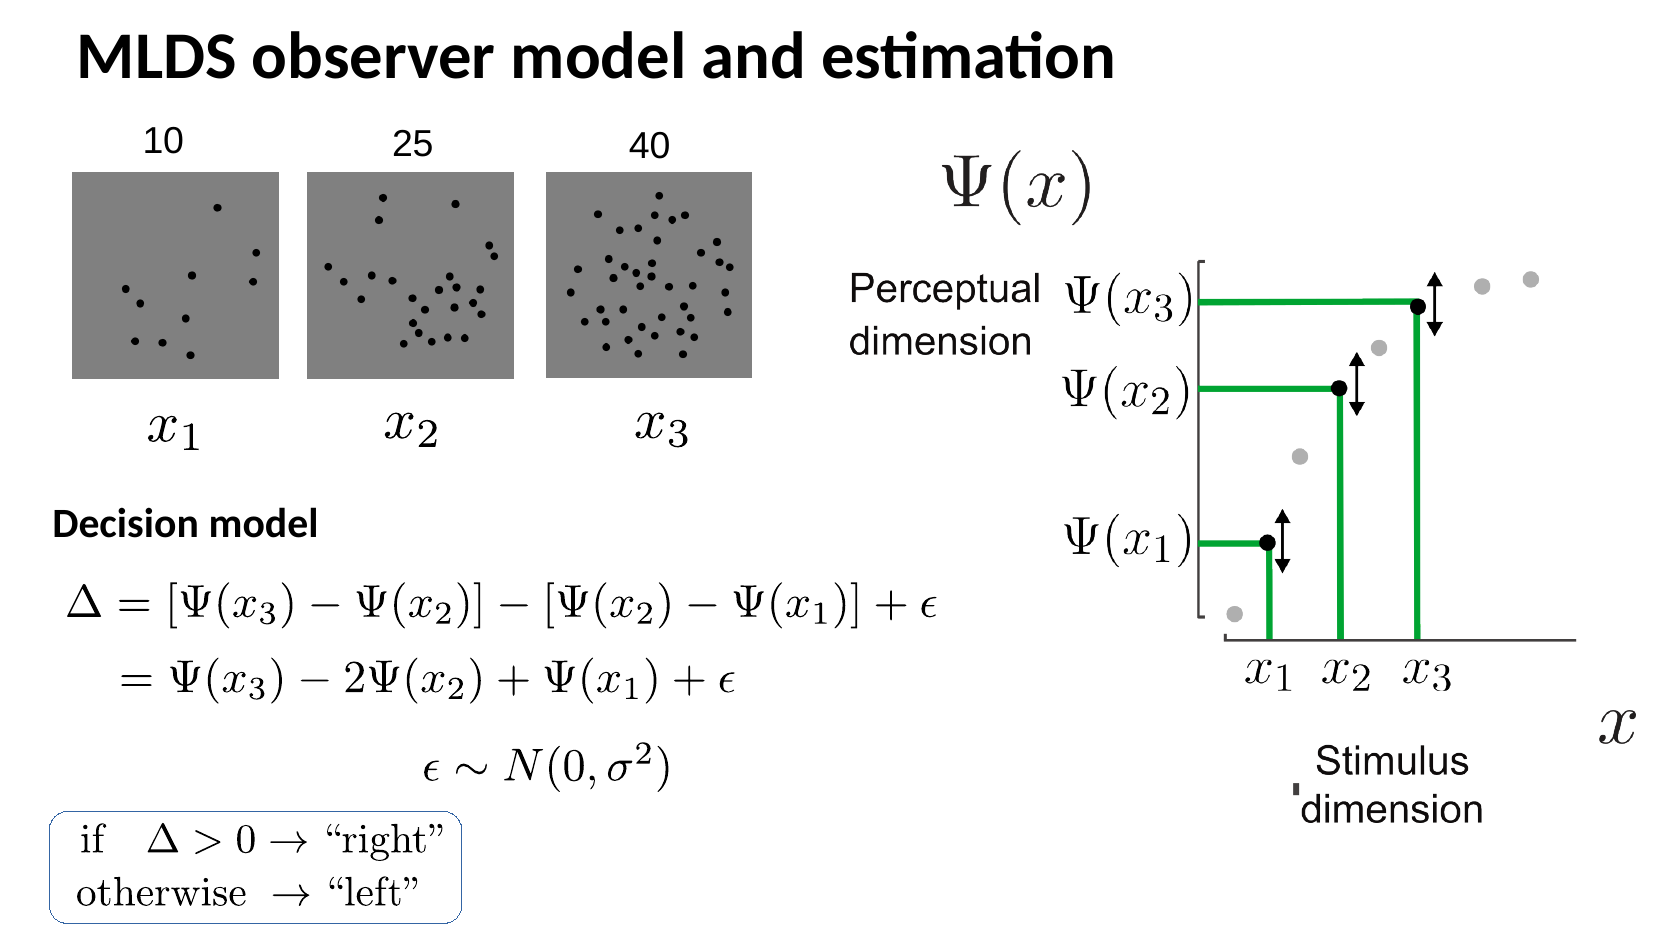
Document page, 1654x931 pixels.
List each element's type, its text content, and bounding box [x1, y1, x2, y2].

text_box [384, 412, 437, 447]
text_box Decision model [37, 499, 488, 575]
title MLDS observer model and estimation [76, 0, 1565, 140]
text_box 40 [585, 117, 715, 174]
text_box [635, 412, 688, 448]
text_box [67, 582, 937, 629]
text_box [81, 822, 443, 861]
picture [307, 172, 514, 379]
text_box 25 [348, 115, 478, 173]
picture [850, 150, 1636, 823]
picture [546, 172, 752, 378]
picture [72, 172, 279, 379]
text_box 10 [98, 112, 228, 170]
text_box [77, 876, 445, 906]
text_box [424, 742, 669, 792]
text_box [147, 415, 199, 451]
text_box [69, 657, 736, 704]
